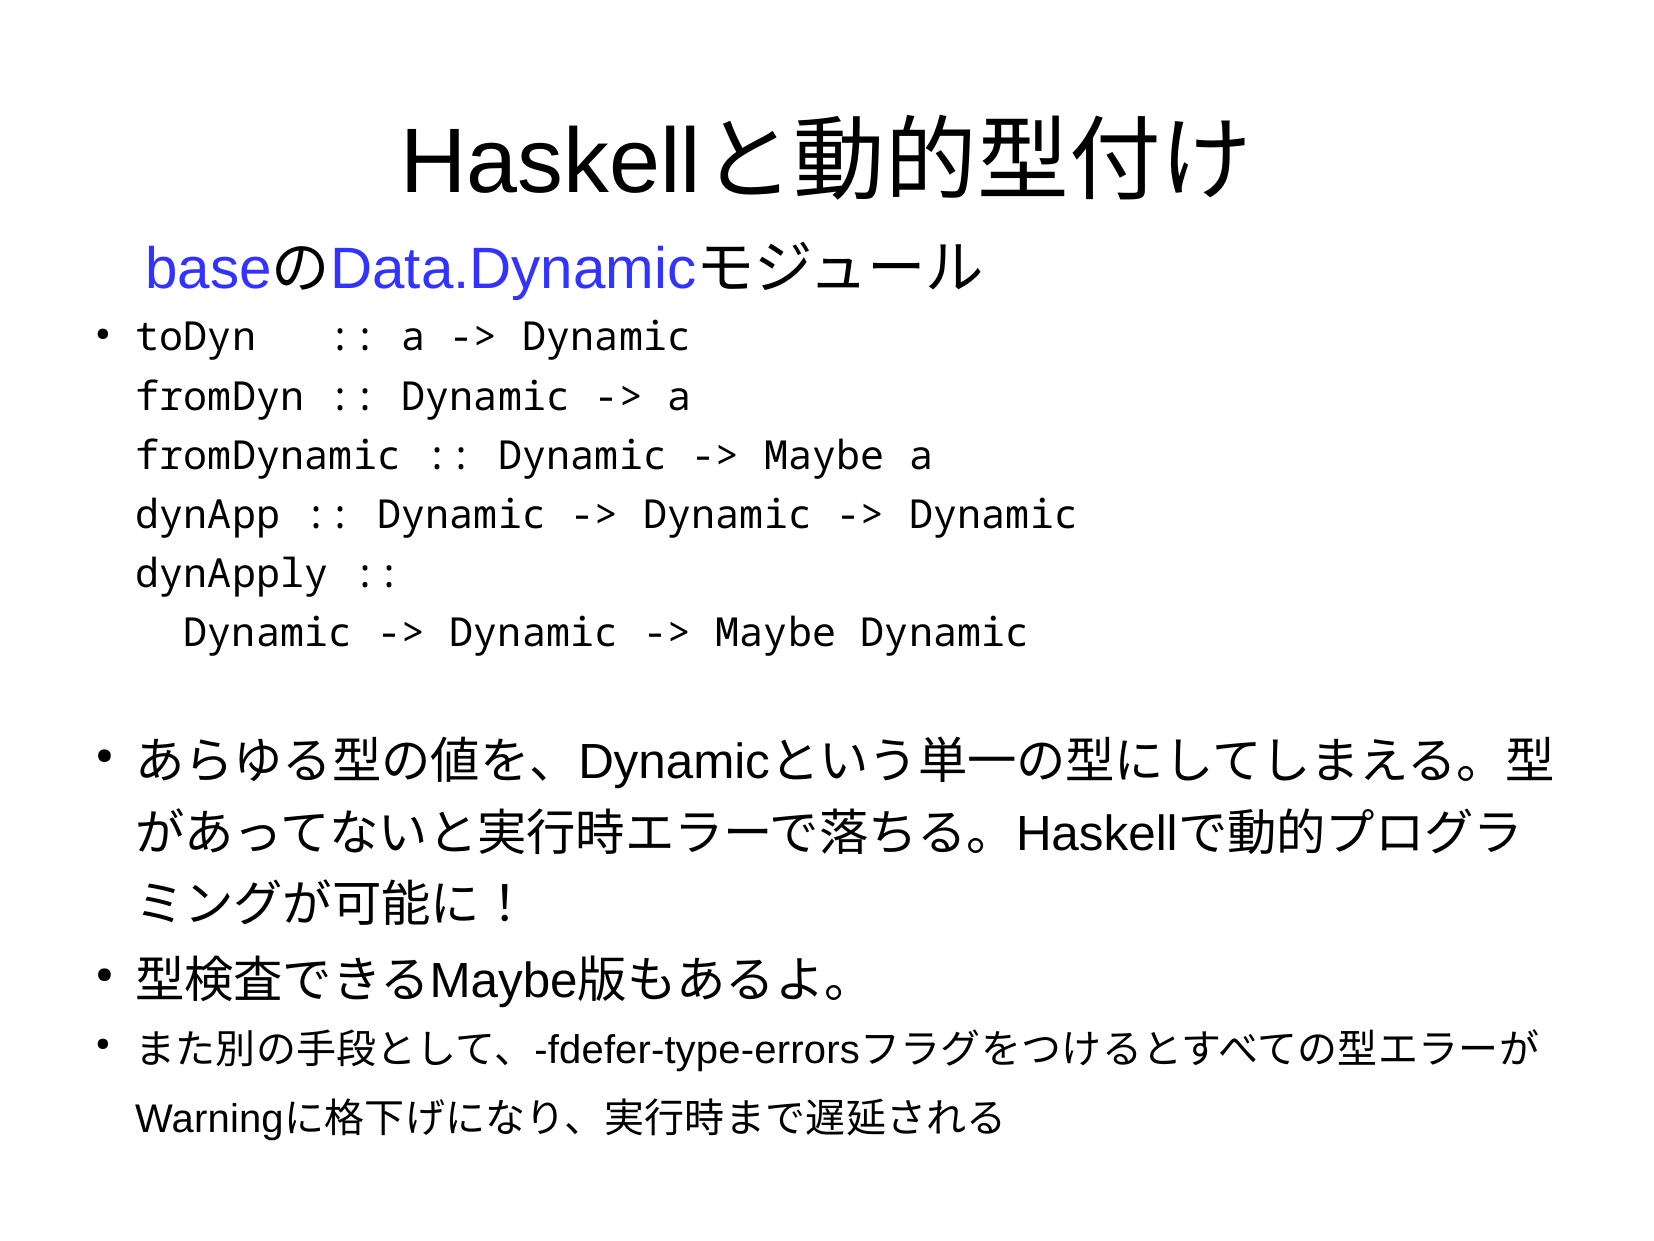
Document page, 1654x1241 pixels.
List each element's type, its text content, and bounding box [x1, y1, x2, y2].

text_box baseのData.Dynamicモジュール [145, 211, 1453, 315]
title Haskellと動的型付け [82, 49, 1571, 257]
list toDyn :: a -> Dynamic fromDyn :: Dynamic -> a fromDynamic :: Dynamic -> Maybe a dynApp :: Dynamic -> Dynamic -> Dynamic dynApply :: Dynamic -> Dynamic -> Maybe Dynamic あらゆる型の値を、Dynamicという単一の型にしてしまえる。型があってないと実行時エラーで落ちる。Haskellで動的プログラミングが可能に！ 型検査できるMaybe版もあるよ。 また別の手段として、-fdefer-type-errorsフラグをつけるとすべての型エラーがWarningに格下げになり、実行時まで遅延される [82, 307, 1571, 1158]
